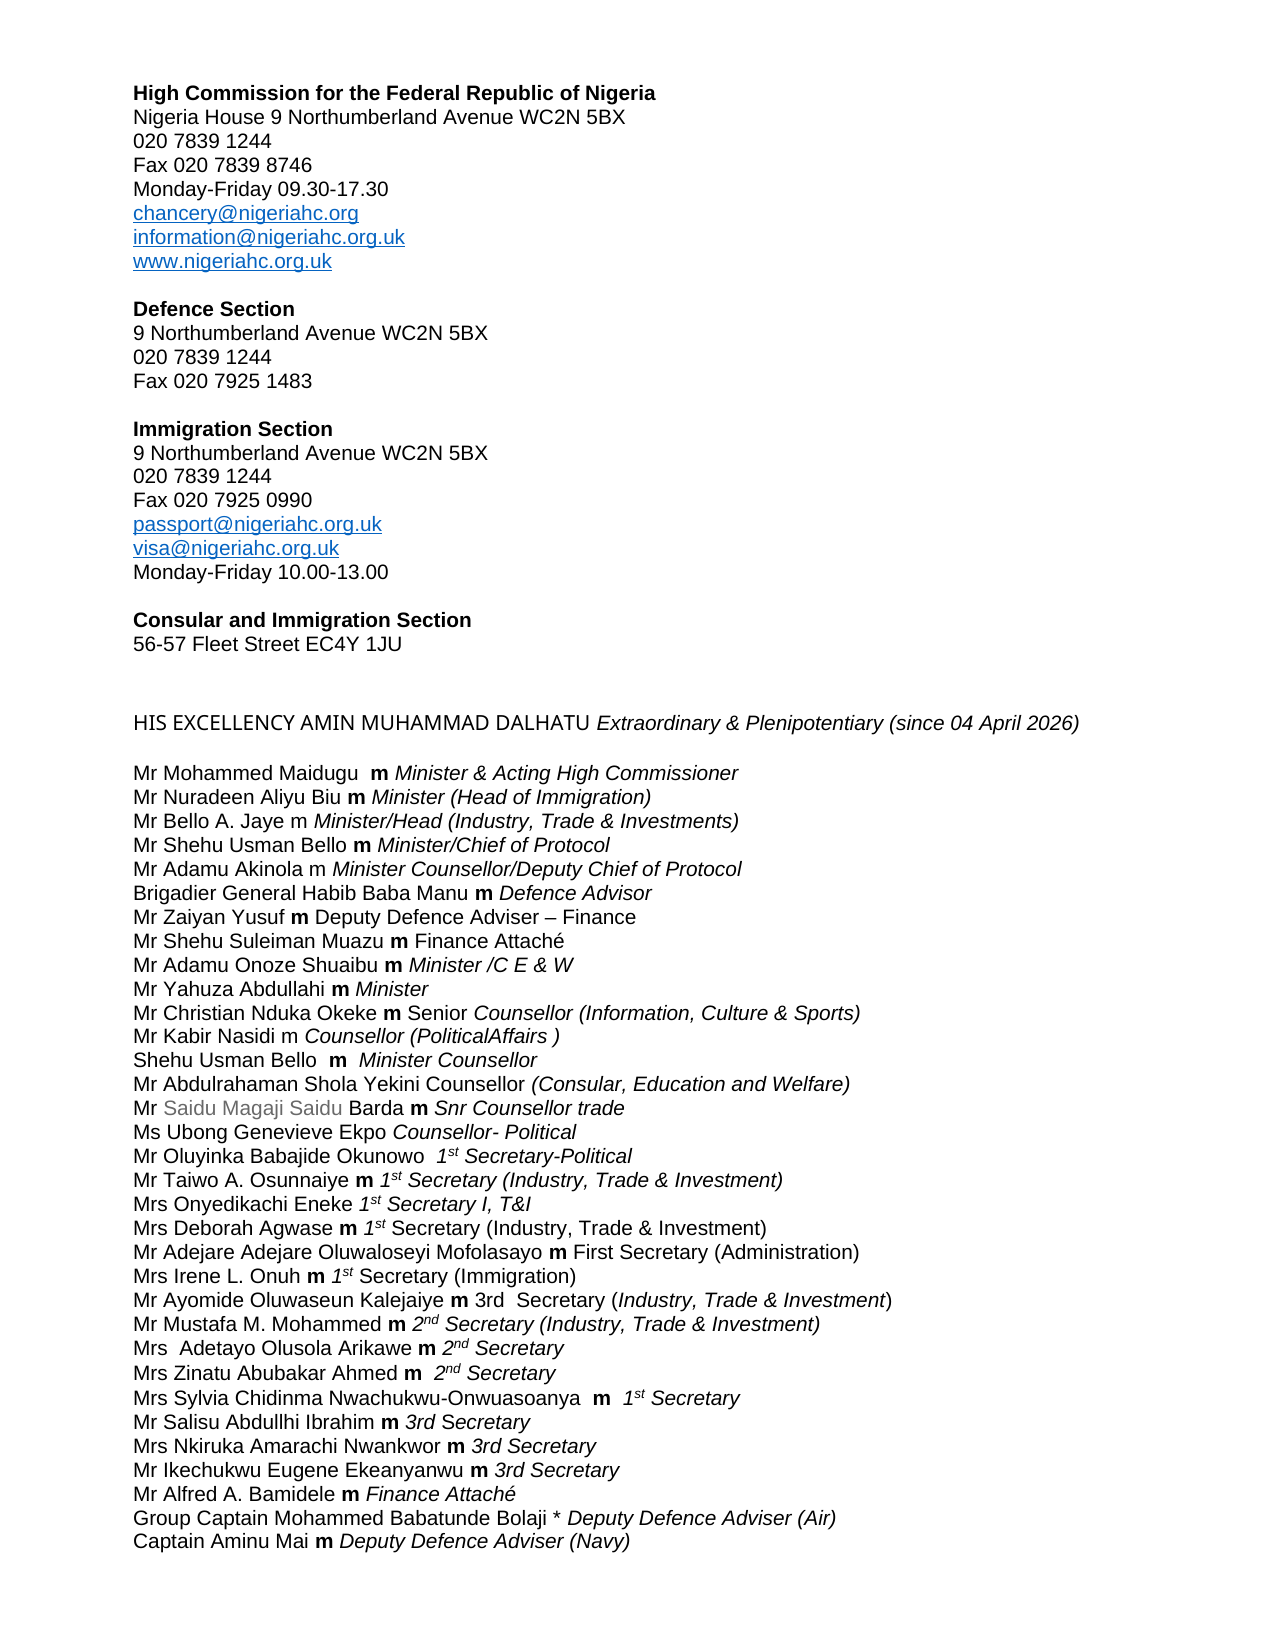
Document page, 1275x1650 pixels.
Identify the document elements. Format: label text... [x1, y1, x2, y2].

text Mr Oluyinka Babajide Okunowo 1st Secretary-Political [133, 1144, 1181, 1168]
text passport@nigeriahc.org.uk [133, 512, 1181, 536]
text Mrs Deborah Agwase m 1st Secretary (Industry, Trade & Investment) [133, 1216, 1181, 1240]
text information@nigeriahc.org.uk [133, 225, 1181, 249]
text Group Captain Mohammed Babatunde Bolaji * Deputy Defence Adviser (Air) [133, 1505, 1181, 1529]
text Mr Adamu Onoze Shuaibu m Minister /C E & W [133, 952, 1181, 976]
text Mrs Zinatu Abubakar Ahmed m 2nd Secretary [133, 1361, 1181, 1384]
text Fax 020 7925 1483 [133, 368, 1181, 392]
text Monday-Friday 09.30-17.30 [133, 177, 1181, 201]
text Brigadier General Habib Baba Manu m Defence Advisor [133, 881, 1181, 904]
text Mr Bello A. Jaye m Minister/Head (Industry, Trade & Investments) [133, 809, 1181, 833]
text 020 7839 1244 [133, 129, 1181, 153]
text Immigration Section [133, 416, 1181, 440]
text 020 7839 1244 [133, 344, 1181, 368]
text Mr Yahuza Abdullahi m Minister [133, 976, 1181, 1000]
text Mr Kabir Nasidi m Counsellor (PoliticalAffairs ) [133, 1024, 1181, 1048]
text Nigeria House 9 Northumberland Avenue WC2N 5BX [133, 105, 1181, 129]
text Mr Zaiyan Yusuf m Deputy Defence Adviser – Finance [133, 904, 1181, 928]
text 9 Northumberland Avenue WC2N 5BX [133, 321, 1181, 344]
text Mr Alfred A. Bamidele m Finance Attaché [133, 1481, 1181, 1505]
text High Commission for the Federal Republic of Nigeria [133, 81, 1181, 105]
text Captain Aminu Mai m Deputy Defence Adviser (Navy) [133, 1529, 1181, 1553]
text 56-57 Fleet Street EC4Y 1JU [133, 632, 1181, 656]
text chancery@nigeriahc.org [133, 201, 1181, 225]
text Mr Mohammed Maidugu m Minister & Acting High Commissioner [133, 761, 1181, 785]
text Ms Ubong Genevieve Ekpo Counsellor- Political [133, 1120, 1181, 1144]
text Mr Adamu Akinola m Minister Counsellor/Deputy Chief of Protocol [133, 857, 1181, 881]
text Mr Ikechukwu Eugene Ekeanyanwu m 3rd Secretary [133, 1457, 1181, 1481]
text Fax 020 7839 8746 [133, 153, 1181, 177]
text Mr Shehu Suleiman Muazu m Finance Attaché [133, 928, 1181, 952]
text HIS EXCELLENCY AMIN MUHAMMAD DALHATU Extraordinary & Plenipotentiary (since 04 April 2026) [133, 708, 1181, 737]
text Mr Shehu Usman Bello m Minister/Chief of Protocol [133, 833, 1181, 857]
text Mr Mustafa M. Mohammed m 2nd Secretary (Industry, Trade & Investment) [133, 1312, 1181, 1336]
text Mrs Sylvia Chidinma Nwachukwu-Onwuasoanya m 1st Secretary [133, 1386, 1181, 1409]
text Mr Salisu Abdullhi Ibrahim m 3rd Secretary [133, 1409, 1181, 1433]
text 9 Northumberland Avenue WC2N 5BX [133, 440, 1181, 464]
text visa@nigeriahc.org.uk [133, 536, 1181, 560]
text Mrs Nkiruka Amarachi Nwankwor m 3rd Secretary [133, 1433, 1181, 1457]
text Mr Nuradeen Aliyu Biu m Minister (Head of Immigration) [133, 785, 1181, 809]
text Mr Saidu Magaji Saidu Barda m Snr Counsellor trade [133, 1096, 1181, 1120]
text Defence Section [133, 297, 1181, 321]
text Mr Adejare Adejare Oluwaloseyi Mofolasayo m First Secretary (Administration) [133, 1240, 1181, 1264]
text 020 7839 1244 [133, 464, 1181, 488]
text Mr Abdulrahaman Shola Yekini Counsellor (Consular, Education and Welfare) [133, 1072, 1181, 1096]
text Shehu Usman Bello m Minister Counsellor [133, 1048, 1181, 1072]
text Mrs Irene L. Onuh m 1st Secretary (Immigration) [133, 1264, 1181, 1288]
text Mrs Adetayo Olusola Arikawe m 2nd Secretary [133, 1336, 1181, 1360]
text Mr Ayomide Oluwaseun Kalejaiye m 3rd Secretary (Industry, Trade & Investment) [133, 1288, 1181, 1312]
text Fax 020 7925 0990 [133, 488, 1181, 512]
text www.nigeriahc.org.uk [133, 249, 1181, 273]
text Mrs Onyedikachi Eneke 1st Secretary I, T&I [133, 1192, 1181, 1216]
text Monday-Friday 10.00-13.00 [133, 560, 1181, 584]
text Mr Taiwo A. Osunnaiye m 1st Secretary (Industry, Trade & Investment) [133, 1168, 1181, 1192]
text Mr Christian Nduka Okeke m Senior Counsellor (Information, Culture & Sports) [133, 1000, 1181, 1024]
text Consular and Immigration Section [133, 608, 1181, 632]
